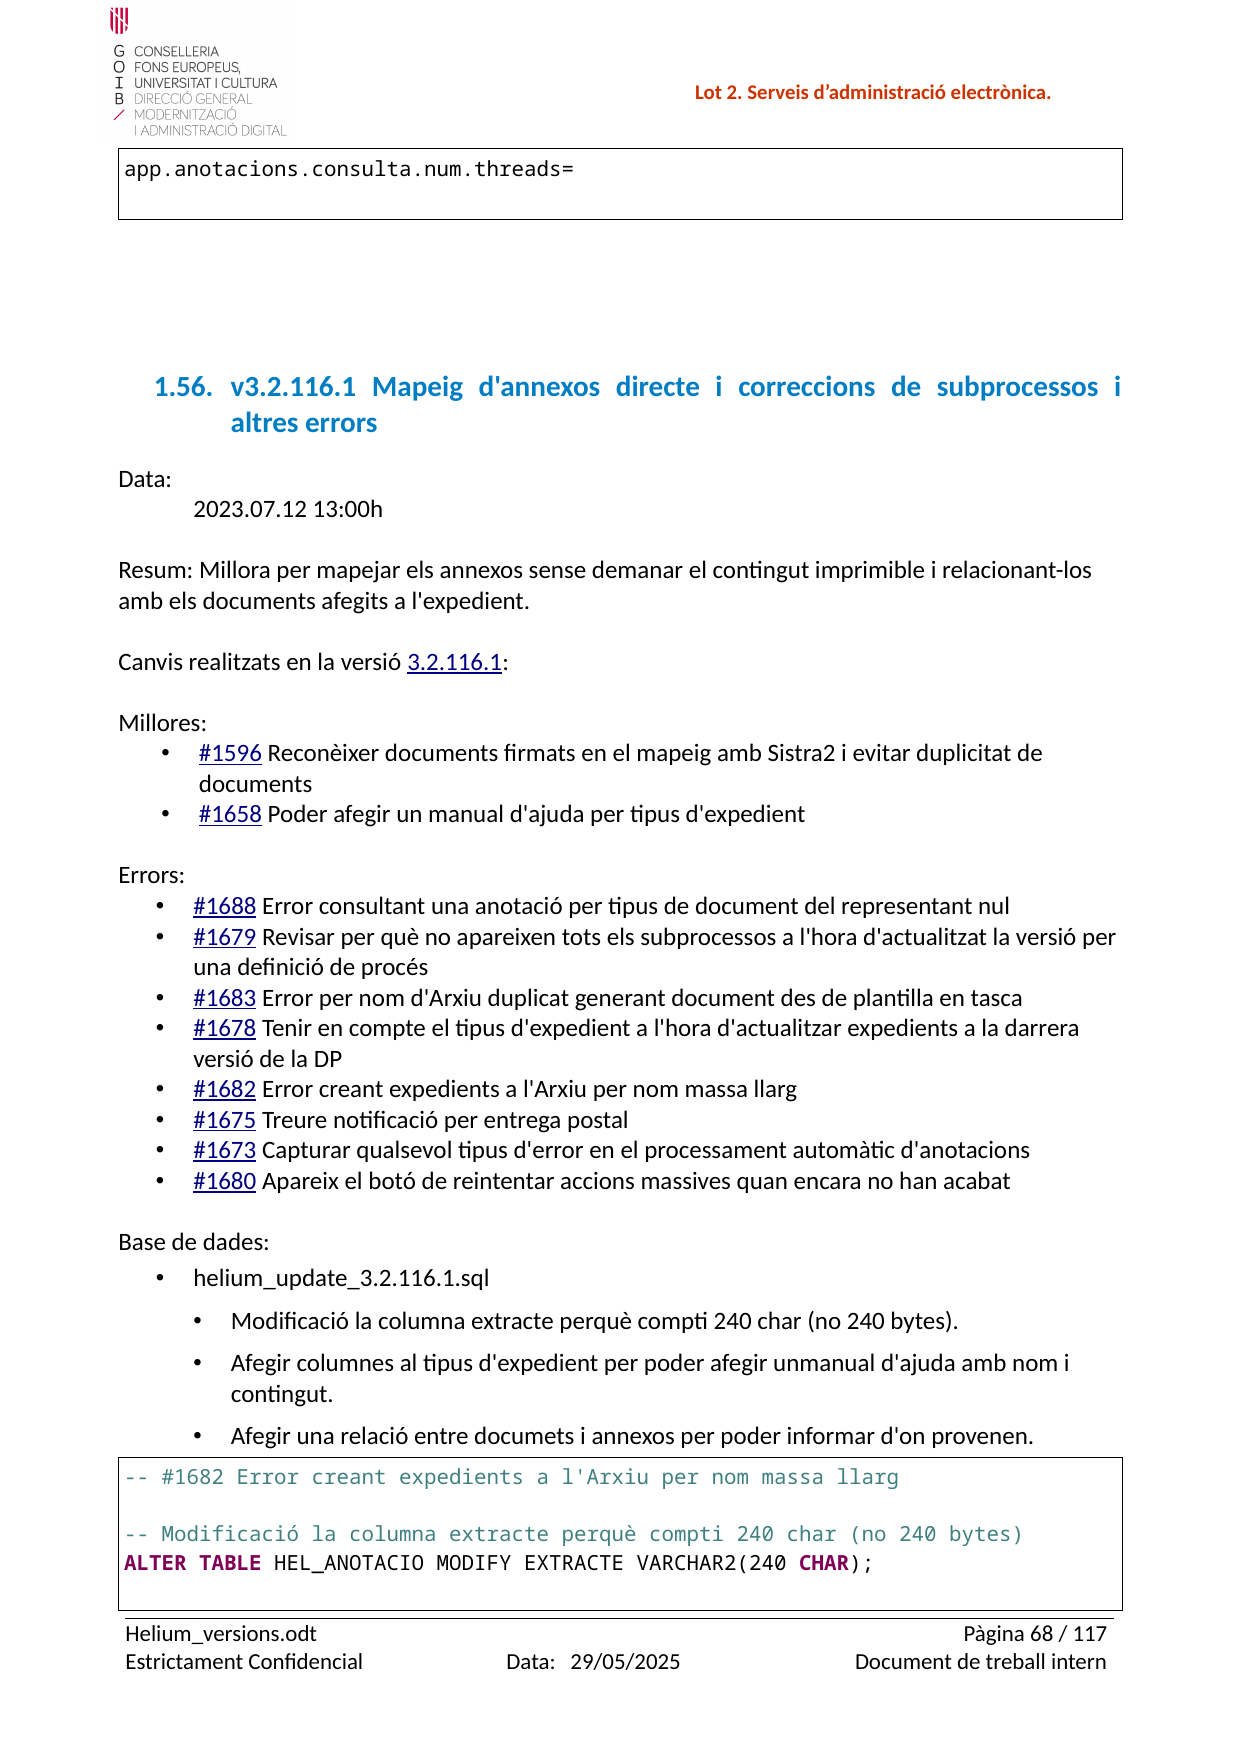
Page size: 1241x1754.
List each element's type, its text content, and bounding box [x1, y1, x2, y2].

list #1683 Error per nom d'Arxiu duplicat generant document des de plantilla en tasca [156, 982, 1122, 1012]
list #1678 Tenir en compte el tipus d'expedient a l'hora d'actualitzar expedients a la darrera versió de la DP [156, 1012, 1122, 1073]
text Resum: Millora per mapejar els annexos sense demanar el contingut imprimible i relacionant-los amb els documents afegits a l'expedient. [118, 554, 1122, 616]
text Base de dades: [118, 1226, 1122, 1256]
list Afegir columnes al tipus d'expedient per poder afegir unmanual d'ajuda amb nom i contingut. [193, 1347, 1122, 1408]
list Afegir una relació entre documets i annexos per poder informar d'on provenen. [193, 1420, 1122, 1451]
list #1675 Treure notificació per entrega postal [156, 1104, 1122, 1134]
text 2023.07.12 13:00h [118, 493, 1122, 524]
table_header app.anotacions.consulta.num.threads= [119, 149, 1122, 219]
text Data: [118, 463, 1122, 493]
list #1658 Poder afegir un manual d'ajuda per tipus d'expedient [161, 799, 1122, 829]
list #1688 Error consultant una anotació per tipus de document del representant nul [156, 890, 1122, 921]
list helium_update_3.2.116.1.sql [156, 1262, 1122, 1293]
list #1596 Reconèixer documents firmats en el mapeig amb Sistra2 i evitar duplicitat de documents [161, 738, 1122, 799]
text Errors: [118, 860, 1122, 890]
list #1673 Capturar qualsevol tipus d'error en el processament automàtic d'anotacions [156, 1134, 1122, 1165]
list #1680 Apareix el botó de reintentar accions massives quan encara no han acabat [156, 1165, 1122, 1195]
table_header -- #1682 Error creant expedients a l'Arxiu per nom massa llarg -- Modificació la columna extracte perquè compti 240 char (no 240 bytes) ALTER TABLE HEL_ANOTACIO MODIFY EXTRACTE VARCHAR2(240 CHAR); [119, 1458, 1122, 1610]
list #1682 Error creant expedients a l'Arxiu per nom massa llarg [156, 1073, 1122, 1104]
text Canvis realitzats en la versió 3.2.116.1: [118, 646, 1122, 677]
list #1679 Revisar per què no apareixen tots els subprocessos a l'hora d'actualitzat la versió per una definició de procés [156, 921, 1122, 982]
list Modificació la columna extracte perquè compti 240 char (no 240 bytes). [193, 1305, 1122, 1335]
text Millores: [118, 707, 1122, 738]
picture [100, 0, 297, 144]
subtitle v3.2.116.1 Mapeig d'annexos directe i correccions de subprocessos i altres errors [153, 368, 1122, 439]
